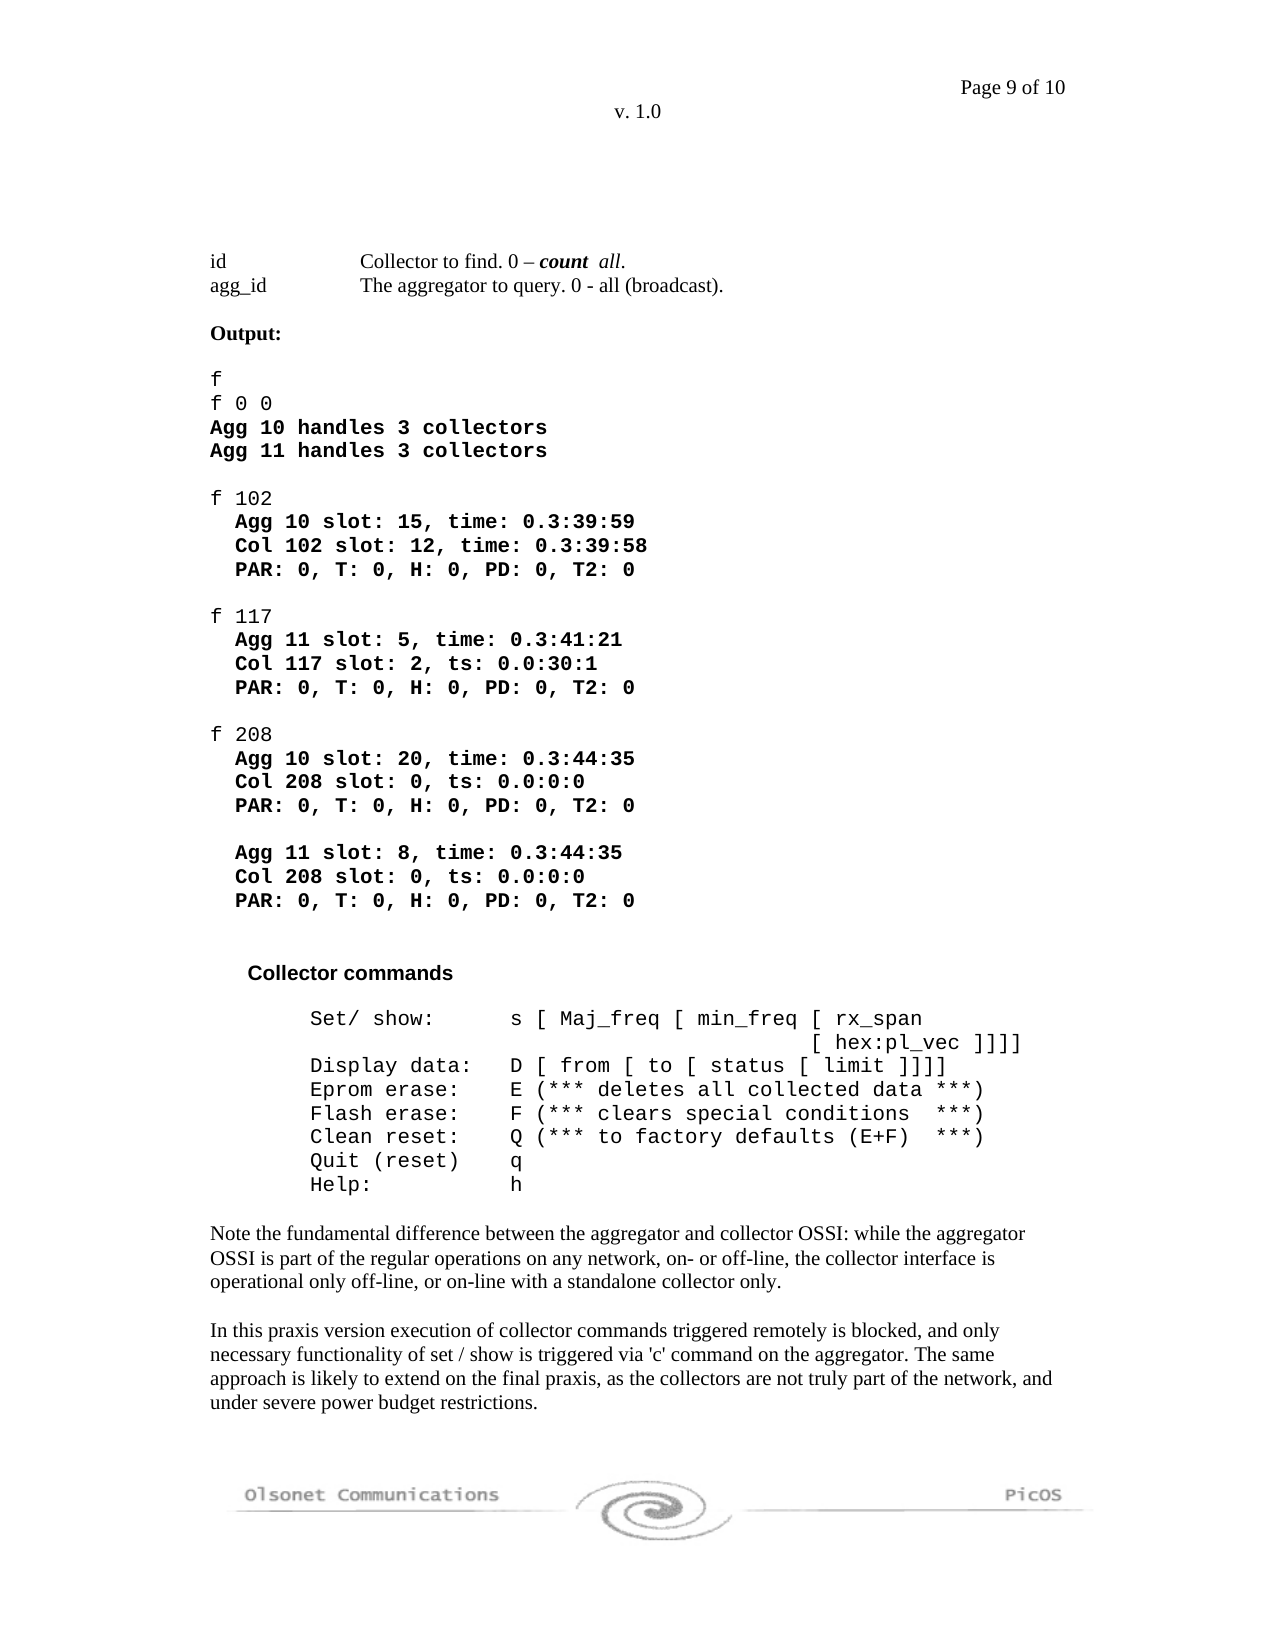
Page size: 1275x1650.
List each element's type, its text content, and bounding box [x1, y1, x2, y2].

text Col 208 slot: 0, ts: 0.0:0:0 [210, 866, 1065, 889]
text Agg 10 slot: 20, time: 0.3:44:35 [210, 748, 1065, 771]
text agg_id The aggregator to query. 0 - all (broadcast). [210, 273, 1065, 297]
text Quit (reset) q [210, 1150, 1065, 1174]
text f [210, 369, 1065, 393]
text Note the fundamental difference between the aggregator and collector OSSI: while the aggregator OSSI is part of the regular operations on any network, on- or off-line, the collector interface is operational only off-line, or on-line with a standalone collector only. [210, 1221, 1065, 1293]
text id Collector to find. 0 – count all. [210, 249, 1065, 273]
text PAR: 0, T: 0, H: 0, PD: 0, T2: 0 [210, 889, 1065, 913]
text Agg 10 slot: 15, time: 0.3:39:59 [210, 511, 1065, 535]
text Agg 10 handles 3 collectors [210, 417, 1065, 440]
text f 102 [210, 488, 1065, 511]
text f 208 [210, 724, 1065, 748]
text Agg 11 slot: 8, time: 0.3:44:35 [210, 842, 1065, 866]
text Col 102 slot: 12, time: 0.3:39:58 [210, 535, 1065, 558]
subtitle Collector commands [247, 961, 1065, 984]
text Eprom erase: E (*** deletes all collected data ***) [210, 1079, 1065, 1103]
text In this praxis version execution of collector commands triggered remotely is blocked, and only necessary functionality of set / show is triggered via 'c' command on the aggregator. The same approach is likely to extend on the final praxis, as the collectors are not truly part of the network, and under severe power budget restrictions. [210, 1318, 1065, 1414]
text f 117 [210, 606, 1065, 629]
text Display data: D [ from [ to [ status [ limit ]]]] [210, 1055, 1065, 1079]
text Clean reset: Q (*** to factory defaults (E+F) ***) [210, 1126, 1065, 1150]
text Col 117 slot: 2, ts: 0.0:30:1 [210, 653, 1065, 677]
text PAR: 0, T: 0, H: 0, PD: 0, T2: 0 [210, 795, 1065, 819]
text PAR: 0, T: 0, H: 0, PD: 0, T2: 0 [210, 677, 1065, 700]
text Agg 11 slot: 5, time: 0.3:41:21 [210, 629, 1065, 653]
text Help: h [210, 1174, 1065, 1197]
picture [226, 1464, 1094, 1566]
text Col 208 slot: 0, ts: 0.0:0:0 [210, 771, 1065, 795]
text Set/ show: s [ Maj_freq [ min_freq [ rx_span [ hex:pl_vec ]]]] [210, 1008, 1065, 1055]
text PAR: 0, T: 0, H: 0, PD: 0, T2: 0 [210, 558, 1065, 582]
text Output: [210, 321, 1065, 345]
text Agg 11 handles 3 collectors [210, 440, 1065, 464]
text f 0 0 [210, 393, 1065, 417]
text Flash erase: F (*** clears special conditions ***) [210, 1103, 1065, 1126]
